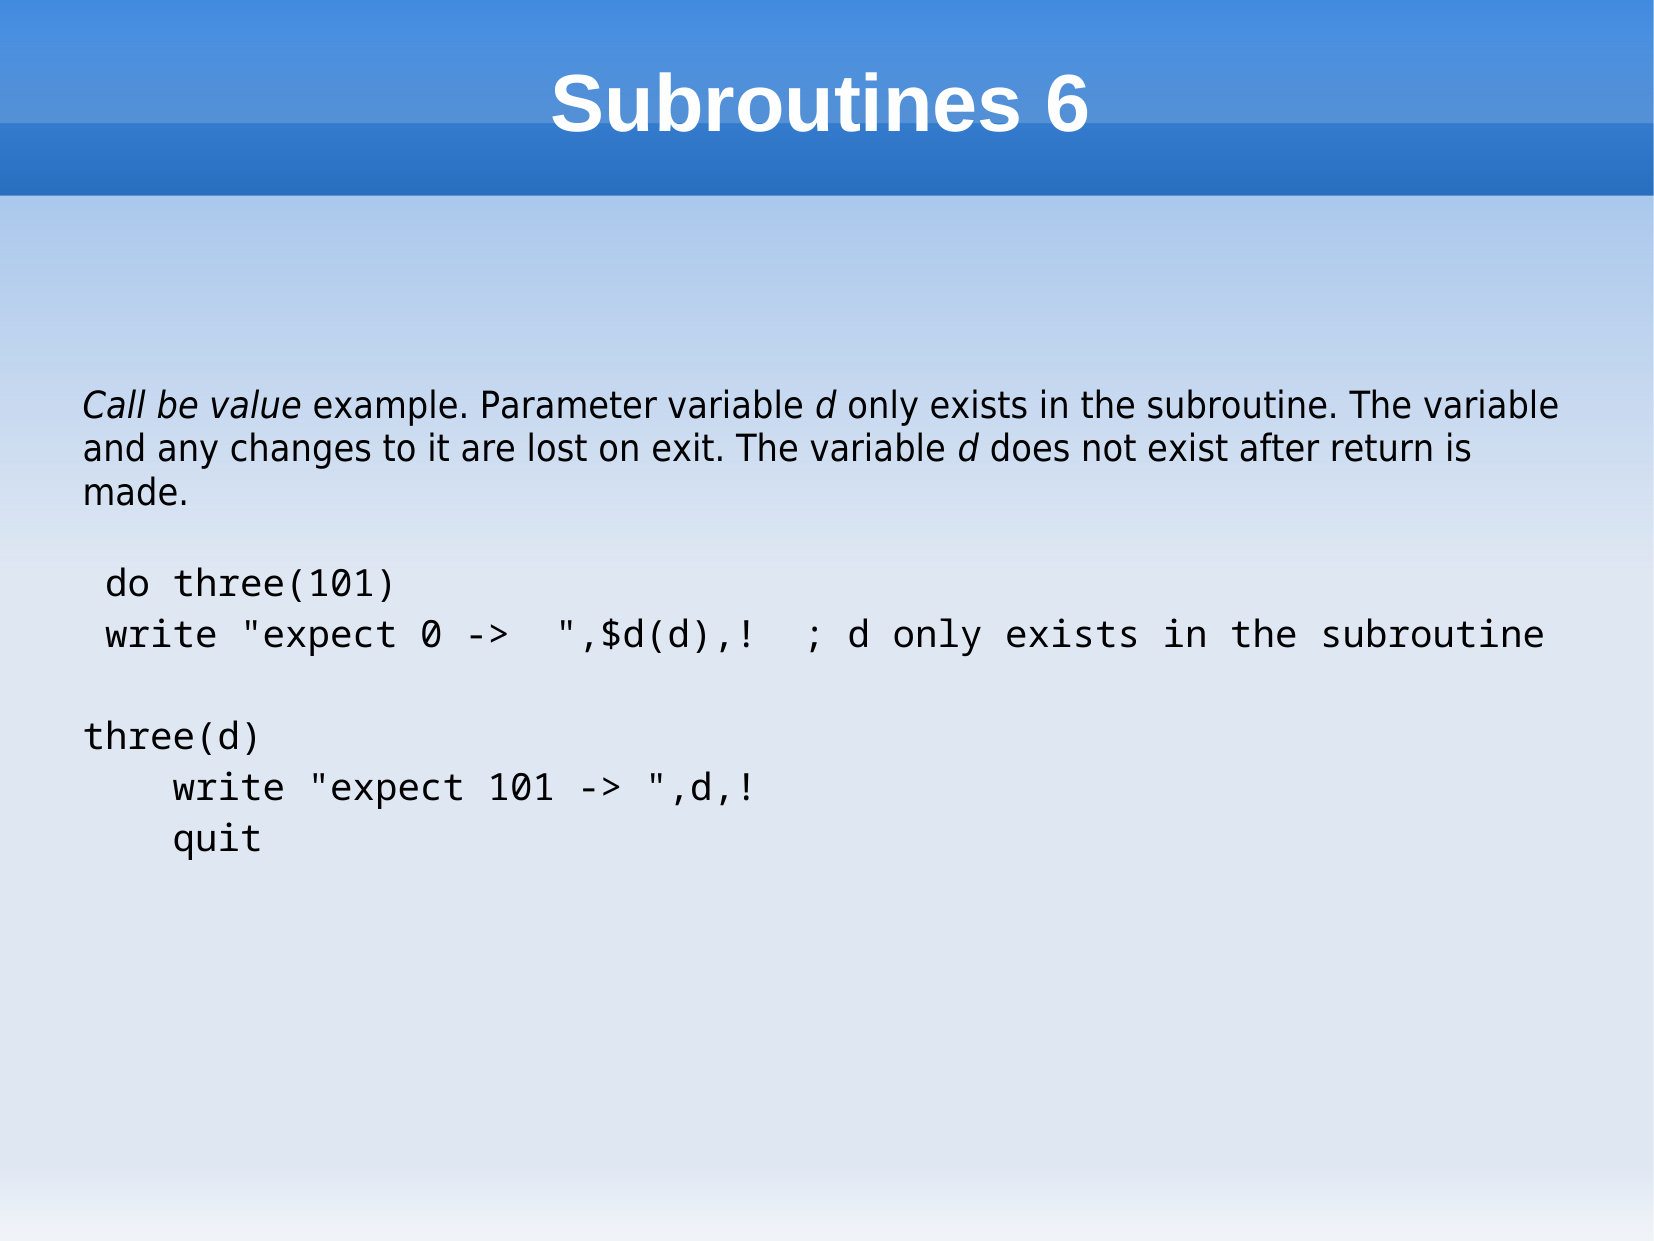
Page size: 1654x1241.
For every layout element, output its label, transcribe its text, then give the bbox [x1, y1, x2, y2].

picture [0, 0, 1654, 1241]
title Subroutines 6 [76, 0, 1565, 208]
subtitle Call be value example. Parameter variable d only exists in the subroutine. The variable and any changes to it are lost on exit. The variable d does not exist after return is made. do three(101) write "expect 0 -> ",$d(d),! ; d only exists in the subroutine three(d) write "expect 101 -> ",d,! quit [82, 290, 1571, 1109]
